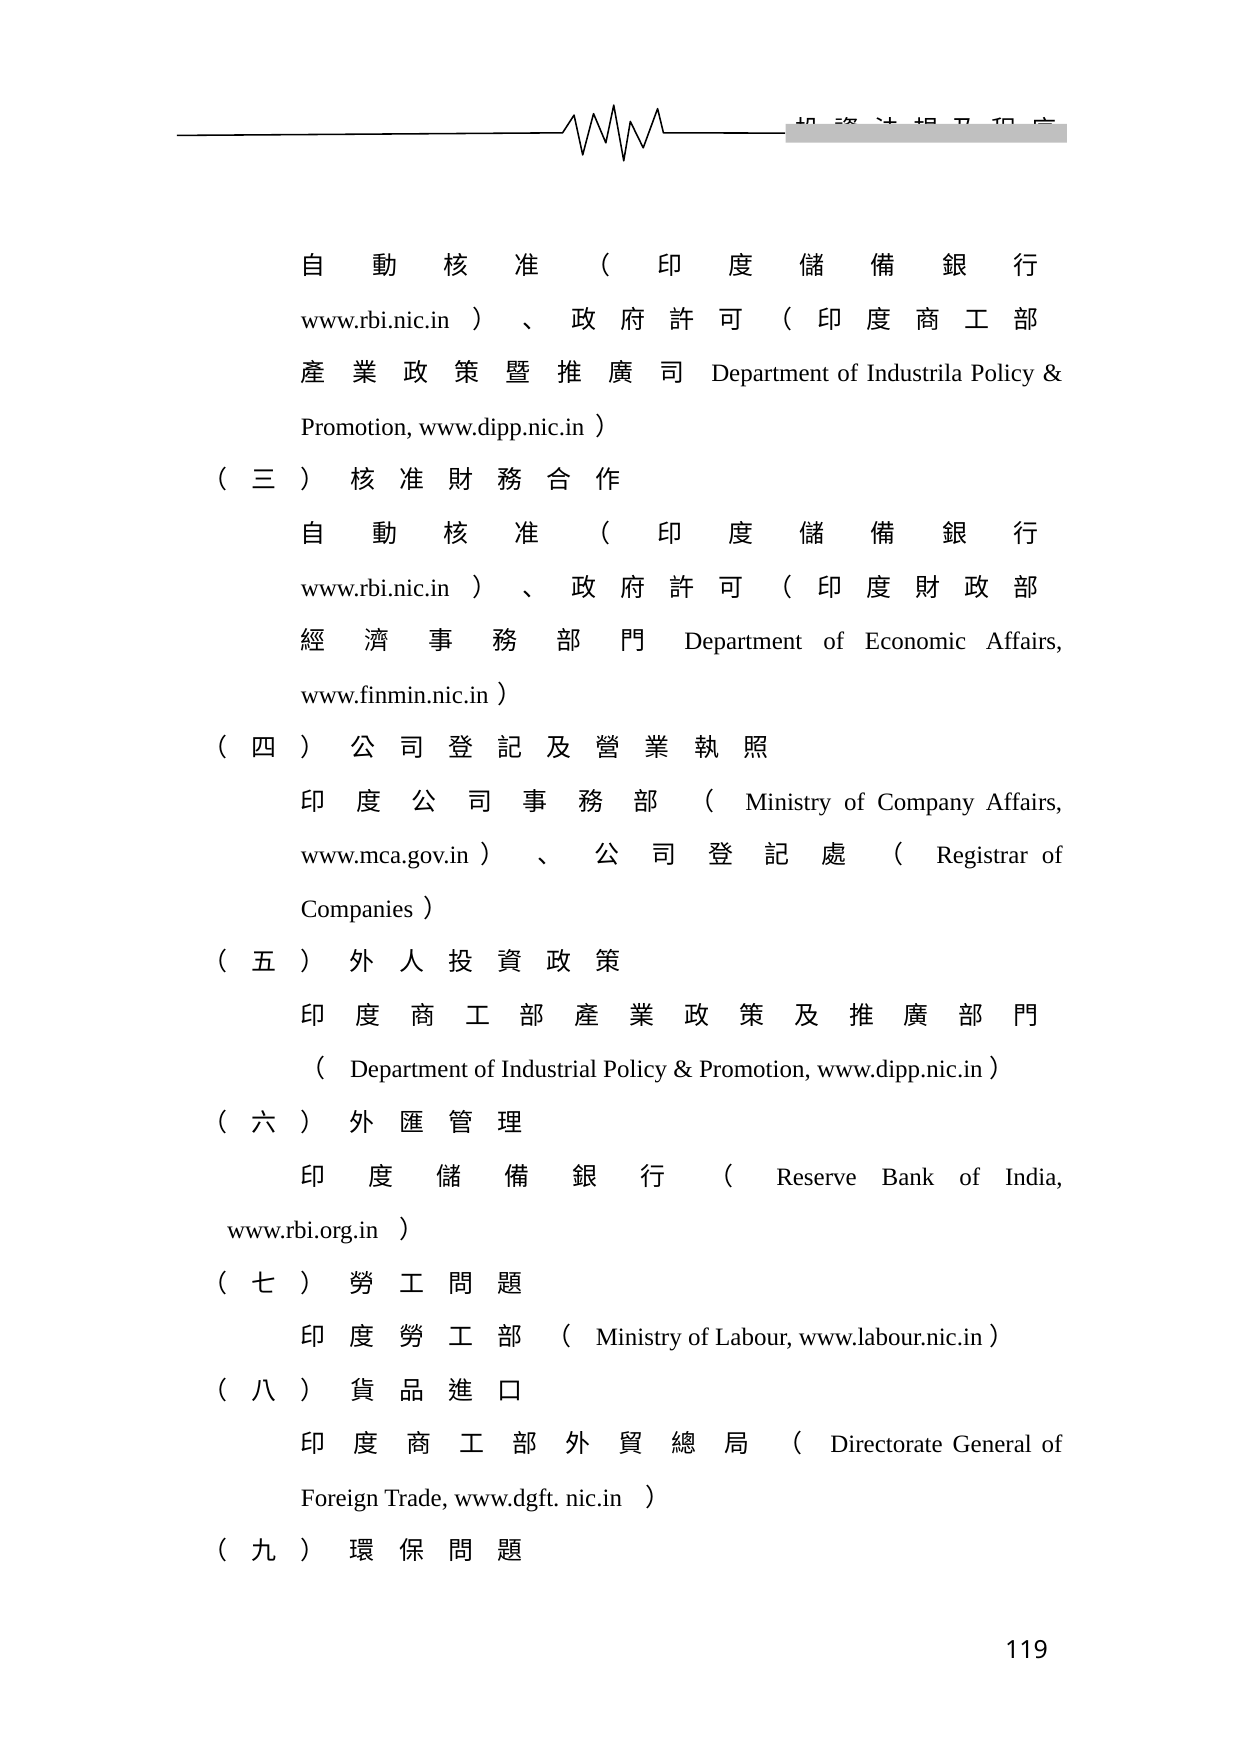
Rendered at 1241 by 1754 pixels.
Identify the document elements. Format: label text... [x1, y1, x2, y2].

text 印度儲備銀行（Reserve Bank of India, www.rbi.org.in） [219, 1147, 1063, 1254]
text 自動核准（印度儲備銀行www.rbi.nic.in）、政府許可（印度商工部產業政策暨推廣司Department of Industrila Policy & Promotion, www.dipp.nic.in） [276, 237, 1063, 451]
text 印度公司事務部（Ministry of Company Affairs, www.mca.gov.in）、公司登記處（Registrar of Companies） [276, 773, 1063, 933]
text （九）環保問題 [202, 1522, 1063, 1576]
text 印度商工部產業政策及推廣部門（Department of Industrial Policy & Promotion, www.dipp.nic.in） [276, 987, 1063, 1094]
text （六）外匯管理 [202, 1094, 1063, 1147]
text 印度商工部外貿總局（Directorate General of Foreign Trade, www.dgft. nic.in） [276, 1415, 1063, 1522]
text （七）勞工問題 [202, 1254, 1063, 1308]
text （八）貨品進口 [202, 1362, 1063, 1415]
text 印度勞工部（Ministry of Labour, www.labour.nic.in） [219, 1308, 1063, 1362]
text （四）公司登記及營業執照 [202, 719, 1063, 773]
text （五）外人投資政策 [202, 933, 1063, 987]
text 自動核准（印度儲備銀行www.rbi.nic.in）、政府許可（印度財政部經濟事務部門Department of Economic Affairs, www.finmin.nic.in） [276, 505, 1063, 719]
text （三）核准財務合作 [202, 451, 1063, 505]
